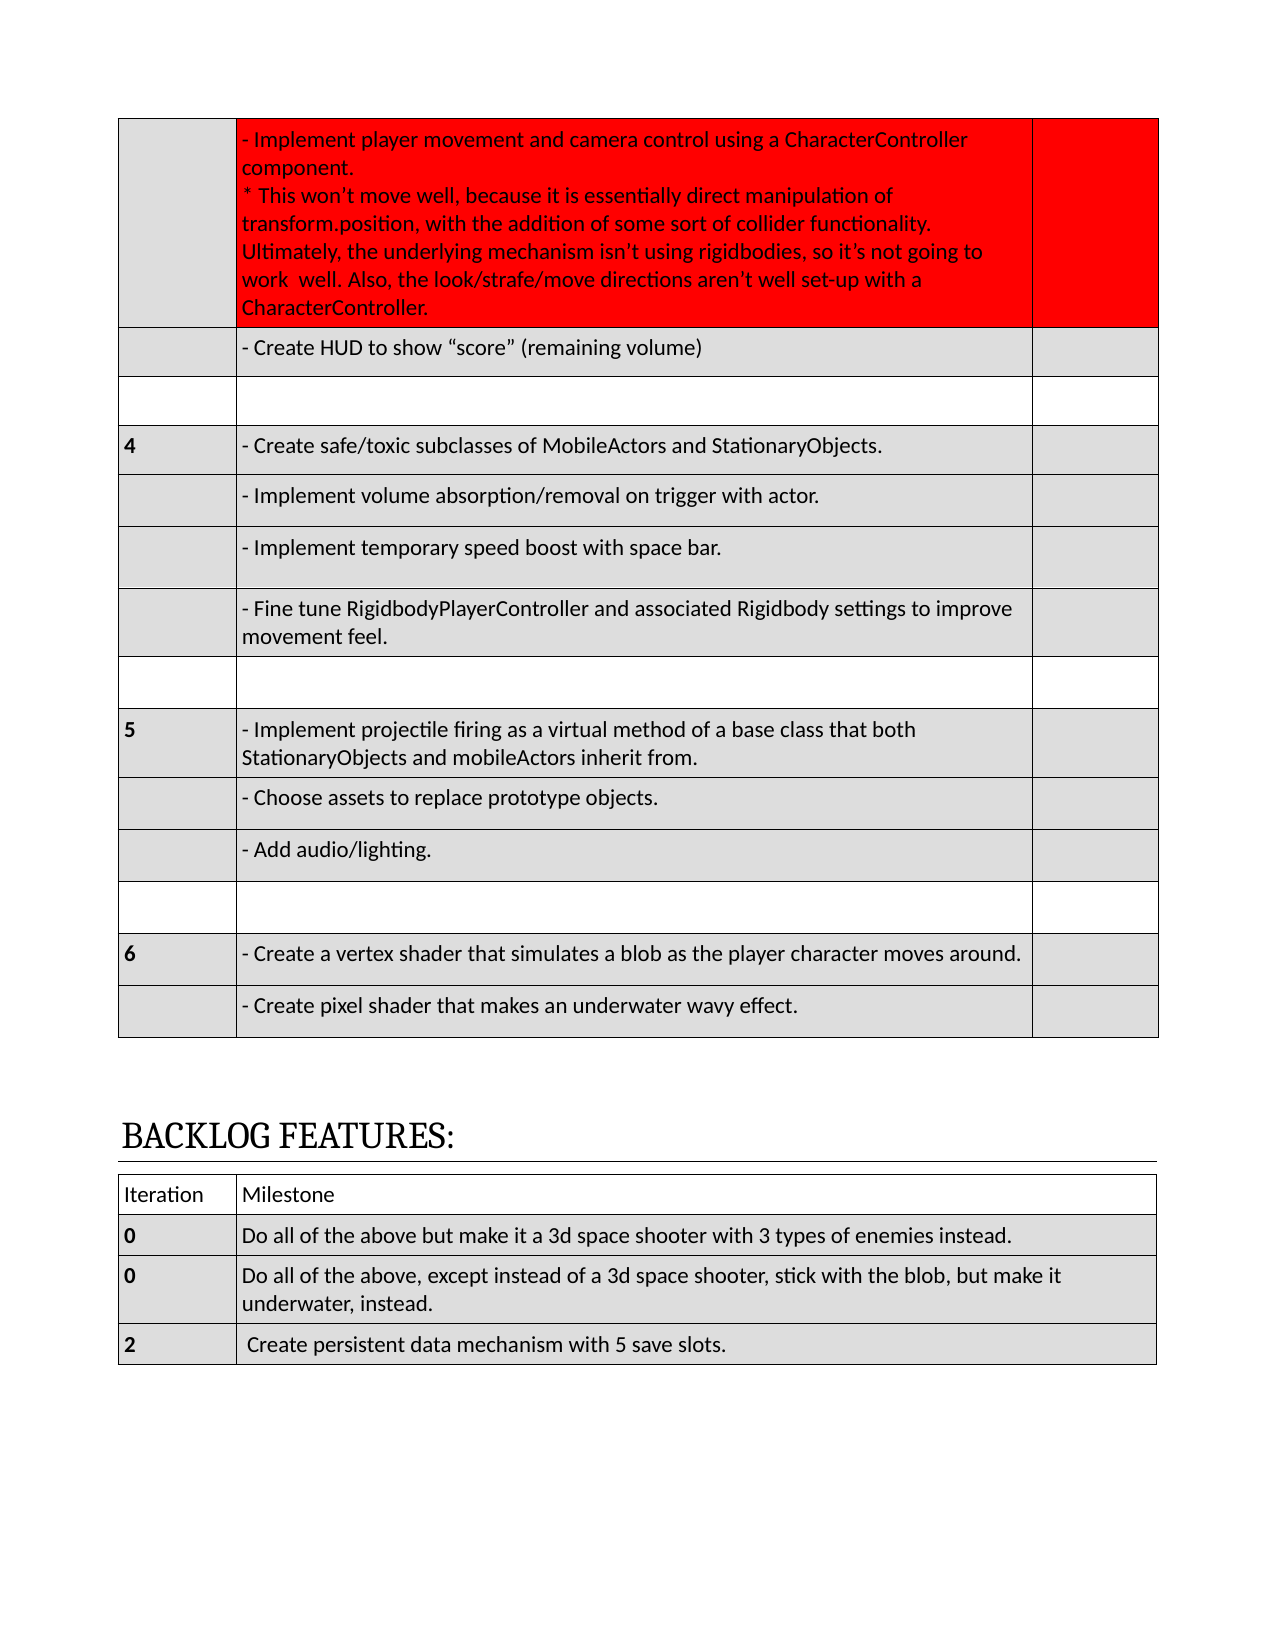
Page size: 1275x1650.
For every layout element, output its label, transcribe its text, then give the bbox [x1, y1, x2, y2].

table_cell - Implement player movement and camera control using a CharacterController component. * This won’t move well, because it is essentially direct manipulation of transform.position, with the addition of some sort of collider functionality. Ultimately, the underlying mechanism isn’t using rigidbodies, so it’s not going to work well. Also, the look/strafe/move directions aren’t well set-up with a CharacterController. [237, 119, 1032, 327]
table_cell [119, 778, 236, 829]
table_cell [119, 377, 236, 425]
table_cell [1033, 328, 1158, 376]
table_cell - Create safe/toxic subclasses of MobileActors and StationaryObjects. [237, 426, 1032, 474]
table_cell [1033, 589, 1158, 656]
table_cell - Create pixel shader that makes an underwater wavy effect. [237, 986, 1032, 1037]
table_cell [1033, 986, 1158, 1037]
table_cell [119, 830, 236, 881]
table_cell [237, 882, 1032, 933]
table_cell [119, 119, 236, 327]
table_cell - Create a vertex shader that simulates a blob as the player character moves around. [237, 934, 1032, 985]
table_cell [119, 589, 236, 656]
table_cell [1033, 527, 1158, 587]
table_cell 0 [119, 1215, 236, 1255]
table_cell [1033, 377, 1158, 425]
table_cell [237, 657, 1032, 708]
table_cell [1033, 475, 1158, 526]
table_cell - Choose assets to replace prototype objects. [237, 778, 1032, 829]
table_cell [1033, 119, 1158, 327]
table_cell [119, 986, 236, 1037]
table_cell [1033, 778, 1158, 829]
table_cell 6 [119, 934, 236, 985]
table_cell - Create HUD to show “score” (remaining volume) [237, 328, 1032, 376]
table_cell 0 [119, 1256, 236, 1323]
table_cell [1033, 426, 1158, 474]
table_cell [1033, 934, 1158, 985]
table_cell [1033, 709, 1158, 777]
table_cell [119, 527, 236, 587]
table_cell [1033, 830, 1158, 881]
table_cell 5 [119, 709, 236, 777]
table_header Milestone [237, 1175, 1156, 1214]
table_cell Do all of the above, except instead of a 3d space shooter, stick with the blob, but make it underwater, instead. [237, 1256, 1156, 1323]
table_cell [1033, 657, 1158, 708]
table_cell Create persistent data mechanism with 5 save slots. [237, 1324, 1156, 1364]
table_cell - Implement projectile firing as a virtual method of a base class that both StationaryObjects and mobileActors inherit from. [237, 709, 1032, 777]
table_cell Do all of the above but make it a 3d space shooter with 3 types of enemies instead. [237, 1215, 1156, 1255]
table_cell 2 [119, 1324, 236, 1364]
table_cell - Implement volume absorption/removal on trigger with actor. [237, 475, 1032, 526]
table_header Iteration [119, 1175, 236, 1214]
table_cell - Fine tune RigidbodyPlayerController and associated Rigidbody settings to improve movement feel. [237, 589, 1032, 656]
subtitle Backlog Features: [118, 1111, 1157, 1161]
table_cell 4 [119, 426, 236, 474]
table_cell [119, 328, 236, 376]
table_cell [119, 657, 236, 708]
table_cell [237, 377, 1032, 425]
table_cell - Implement temporary speed boost with space bar. [237, 527, 1032, 587]
table_cell - Add audio/lighting. [237, 830, 1032, 881]
table_cell [119, 882, 236, 933]
table_cell [1033, 882, 1158, 933]
table_cell [119, 475, 236, 526]
